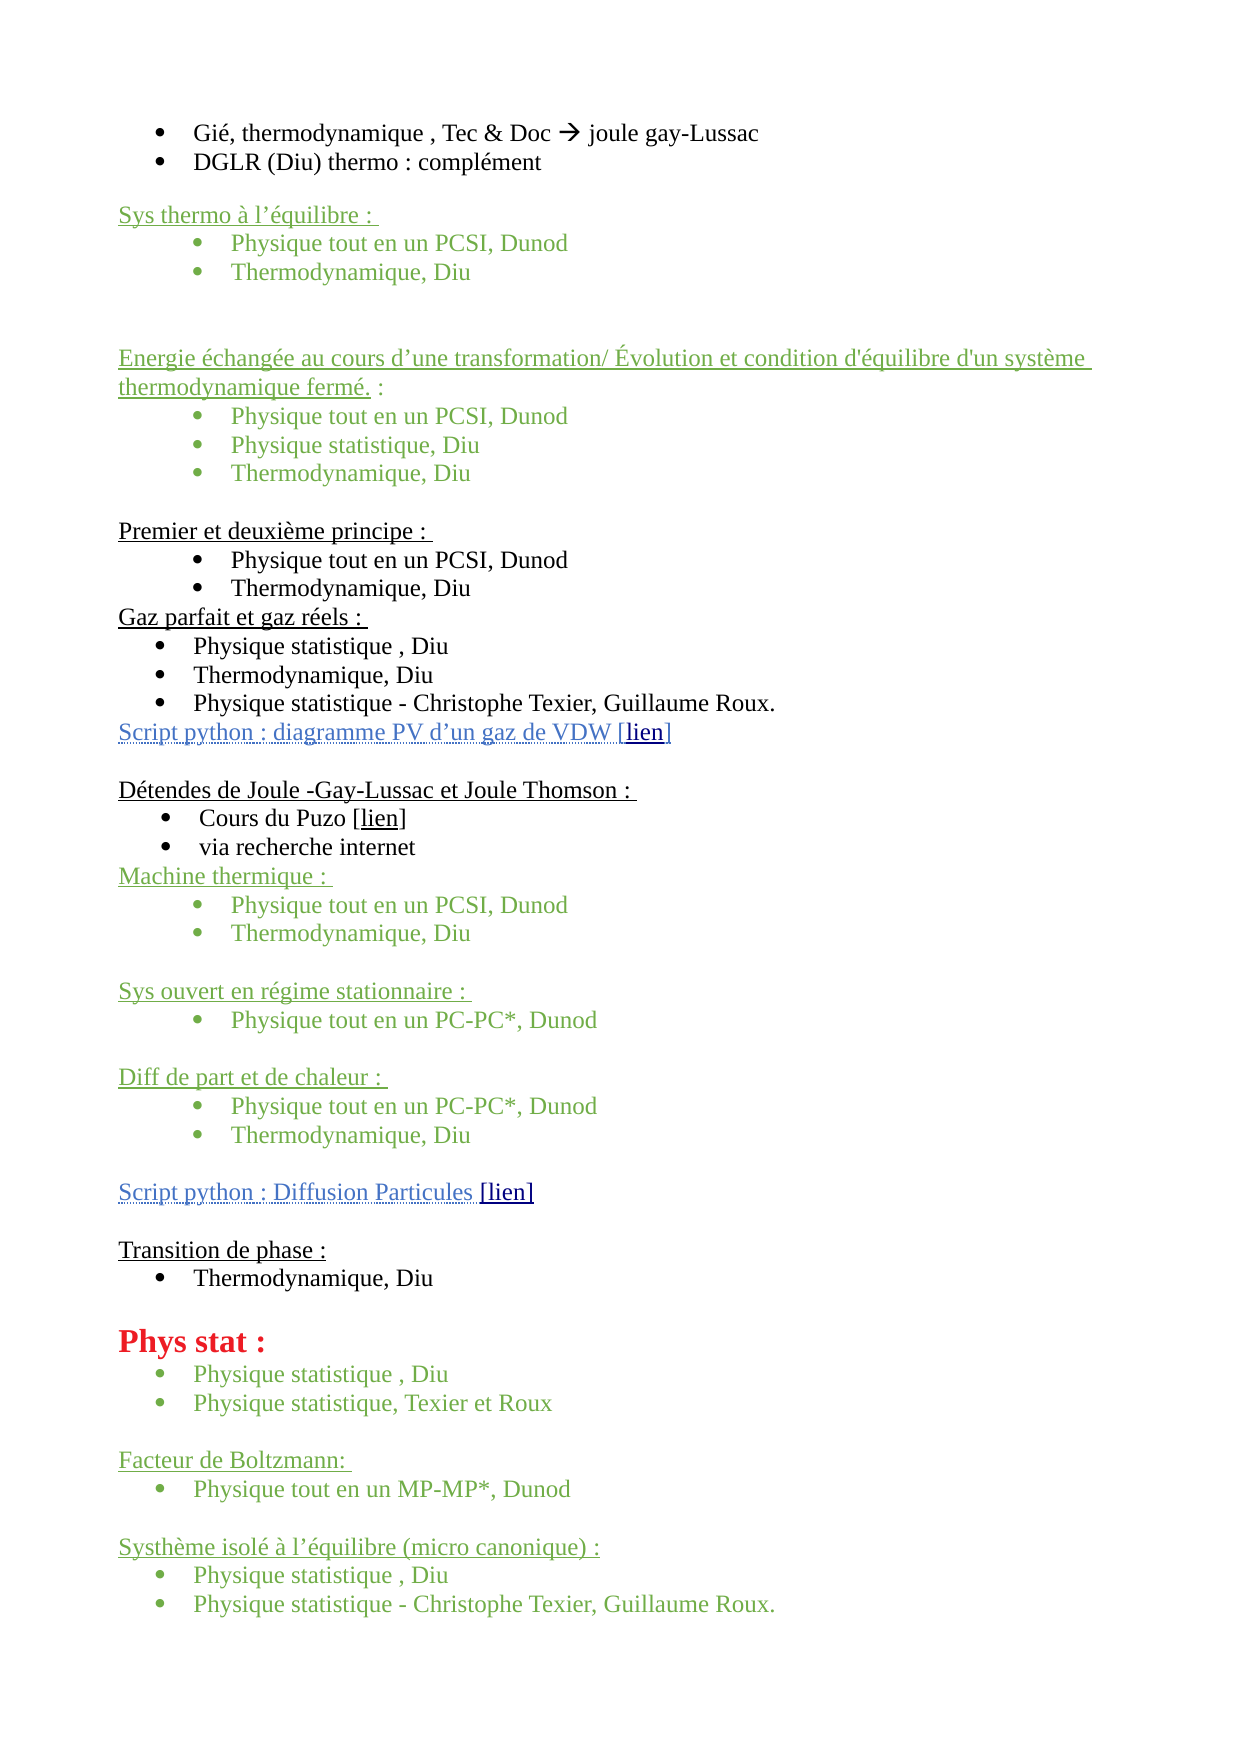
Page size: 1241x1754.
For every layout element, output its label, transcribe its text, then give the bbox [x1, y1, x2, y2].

text Phys stat : [118, 1321, 1122, 1359]
list Physique statistique - Christophe Texier, Guillaume Roux. [156, 688, 1122, 717]
list via recherche internet [161, 832, 1122, 861]
list Gié, thermodynamique , Tec & Doc  joule gay-Lussac [156, 118, 1122, 147]
list Thermodynamique, Diu [193, 573, 1122, 602]
list Physique statistique, Texier et Roux [156, 1388, 1122, 1417]
list Physique statistique , Diu [156, 631, 1122, 660]
list Physique tout en un PC-PC*, Dunod [193, 1005, 1122, 1033]
text Gaz parfait et gaz réels : [118, 602, 1122, 631]
text Energie échangée au cours d’une transformation/ Évolution et condition d'équilibre d'un système thermodynamique fermé. : [118, 343, 1122, 401]
text Script python : Diffusion Particules [lien] [118, 1177, 1122, 1206]
list Physique statistique , Diu [156, 1561, 1122, 1589]
list Physique tout en un MP-MP*, Dunod [156, 1474, 1122, 1503]
list DGLR (Diu) thermo : complément [156, 147, 1122, 176]
list Thermodynamique, Diu [193, 257, 1122, 286]
list Physique statistique, Diu [193, 430, 1122, 458]
list Thermodynamique, Diu [193, 1120, 1122, 1148]
text Détendes de Joule -Gay-Lussac et Joule Thomson : [118, 775, 1122, 803]
list Physique tout en un PC-PC*, Dunod [193, 1091, 1122, 1120]
text Sys thermo à l’équilibre : [118, 200, 1122, 228]
text Sys ouvert en régime stationnaire : [118, 976, 1122, 1005]
list Cours du Puzo [lien] [161, 803, 1122, 832]
list Physique tout en un PCSI, Dunod [193, 228, 1122, 257]
text Script python : diagramme PV d’un gaz de VDW [lien] [118, 717, 1122, 746]
list Physique statistique - Christophe Texier, Guillaume Roux. [156, 1589, 1122, 1618]
list Thermodynamique, Diu [193, 458, 1122, 487]
list Physique tout en un PCSI, Dunod [193, 545, 1122, 573]
list Thermodynamique, Diu [193, 918, 1122, 947]
text Transition de phase : [118, 1235, 1122, 1263]
text Facteur de Boltzmann: [118, 1446, 1122, 1474]
text Premier et deuxième principe : [118, 516, 1122, 545]
list Thermodynamique, Diu [156, 660, 1122, 688]
text Machine thermique : [118, 861, 1122, 890]
list Physique statistique , Diu [156, 1359, 1122, 1388]
text Systhème isolé à l’équilibre (micro canonique) : [118, 1532, 1122, 1561]
text Diff de part et de chaleur : [118, 1062, 1122, 1091]
list Physique tout en un PCSI, Dunod [193, 401, 1122, 430]
list Thermodynamique, Diu [156, 1263, 1122, 1292]
list Physique tout en un PCSI, Dunod [193, 890, 1122, 918]
